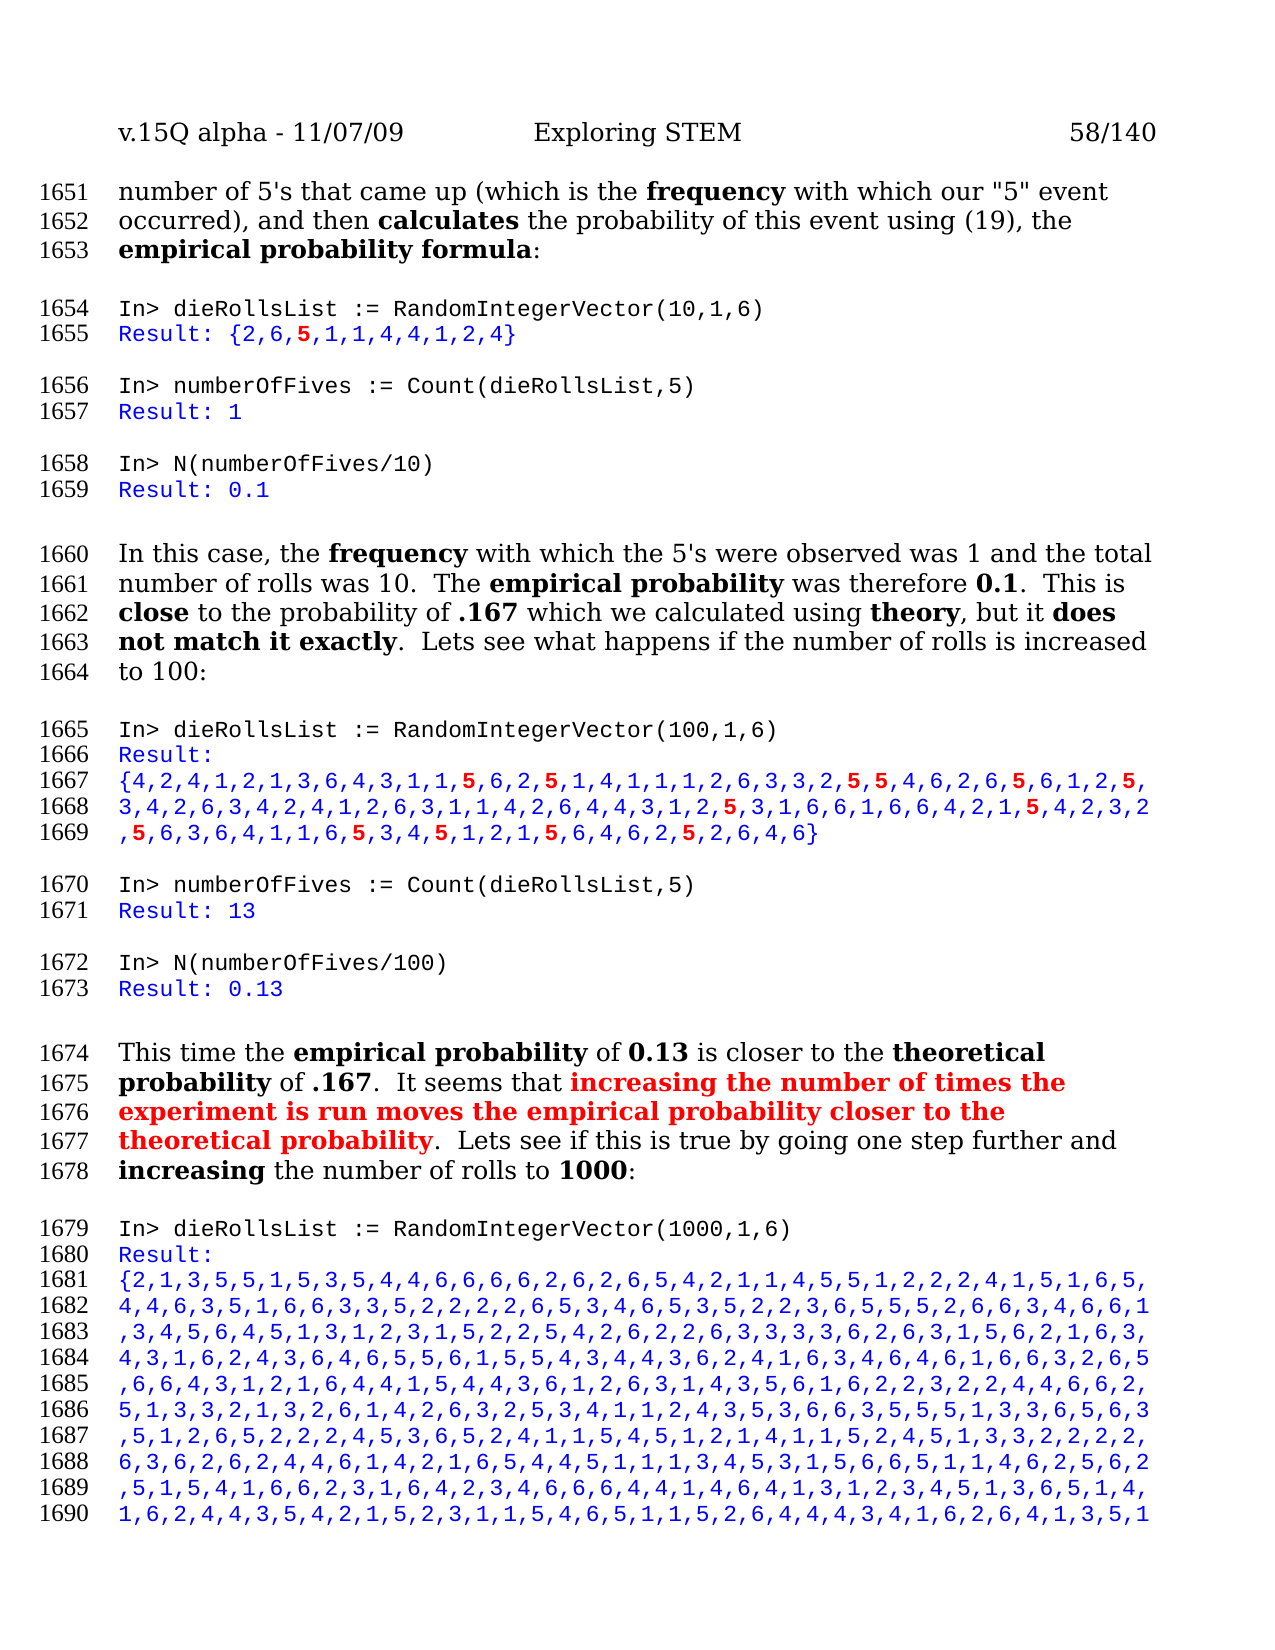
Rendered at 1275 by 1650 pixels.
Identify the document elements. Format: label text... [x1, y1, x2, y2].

text In> numberOfFives := Count(dieRollsList,5) [118, 873, 1157, 899]
text In> N(numberOfFives/10) [118, 452, 1157, 478]
text Result: 0.1 [118, 478, 1157, 504]
text In this case, the frequency with which the 5's were observed was 1 and the total number of rolls was 10. The empirical probability was therefore 0.1. This is close to the probability of .167 which we calculated using theory, but it does not match it exactly. Lets see what happens if the number of rolls is increased to 100: [118, 539, 1157, 686]
text In> dieRollsList := RandomIntegerVector(100,1,6) [118, 718, 1157, 744]
text This time the empirical probability of 0.13 is closer to the theoretical probability of .167. It seems that increasing the number of times the experiment is run moves the empirical probability closer to the theoretical probability. Lets see if this is true by going one step further and increasing the number of rolls to 1000: [118, 1038, 1157, 1185]
text Result: 0.13 [118, 977, 1157, 1003]
text In> N(numberOfFives/100) [118, 951, 1157, 977]
text In> dieRollsList := RandomIntegerVector(10,1,6) [118, 297, 1157, 323]
text Result: 13 [118, 899, 1157, 925]
text Result: {2,6,5,1,1,4,4,1,2,4} [118, 323, 1157, 349]
text Result: {2,1,3,5,5,1,5,3,5,4,4,6,6,6,6,2,6,2,6,5,4,2,1,1,4,5,5,1,2,2,2,4,1,5,1,6,5,4,4,6,3,5,1,6,6,3,3,5,2,2,2,2,6,5,3,4,6,5,3,5,2,2,3,6,5,5,5,2,6,6,3,4,6,6,1,3,4,5,6,4,5,1,3,1,2,3,1,5,2,2,5,4,2,6,2,2,6,3,3,3,3,6,2,6,3,1,5,6,2,1,6,3,4,3,1,6,2,4,3,6,4,6,5,5,6,1,5,5,4,3,4,4,3,6,2,4,1,6,3,4,6,4,6,1,6,6,3,2,6,5,6,6,4,3,1,2,1,6,4,4,1,5,4,4,3,6,1,2,6,3,1,4,3,5,6,1,6,2,2,3,2,2,4,4,6,6,2,5,1,3,3,2,1,3,2,6,1,4,2,6,3,2,5,3,4,1,1,2,4,3,5,3,6,6,3,5,5,5,1,3,3,6,5,6,3,5,1,2,6,5,2,2,2,4,5,3,6,5,2,4,1,1,5,4,5,1,2,1,4,1,1,5,2,4,5,1,3,3,2,2,2,2,6,3,6,2,6,2,4,4,6,1,4,2,1,6,5,4,4,5,1,1,1,3,4,5,3,1,5,6,6,5,1,1,4,6,2,5,6,2,5,1,5,4,1,6,6,2,3,1,6,4,2,3,4,6,6,6,4,4,1,4,6,4,1,3,1,2,3,4,5,1,3,6,5,1,4,1,6,2,4,4,3,5,4,2,1,5,2,3,1,1,5,4,6,5,1,1,5,2,6,4,4,4,3,4,1,6,2,6,4,1,3,5,1 [118, 1243, 1157, 1528]
text Result: {4,2,4,1,2,1,3,6,4,3,1,1,5,6,2,5,1,4,1,1,1,2,6,3,3,2,5,5,4,6,2,6,5,6,1,2,5,3,4,2,6,3,4,2,4,1,2,6,3,1,1,4,2,6,4,4,3,1,2,5,3,1,6,6,1,6,6,4,2,1,5,4,2,3,2,5,6,3,6,4,1,1,6,5,3,4,5,1,2,1,5,6,4,6,2,5,2,6,4,6} [118, 744, 1157, 848]
text In> numberOfFives := Count(dieRollsList,5) [118, 375, 1157, 401]
text In> dieRollsList := RandomIntegerVector(1000,1,6) [118, 1217, 1157, 1243]
text number of 5's that came up (which is the frequency with which our "5" event occurred), and then calculates the probability of this event using (19), the empirical probability formula: [118, 177, 1157, 265]
text Result: 1 [118, 401, 1157, 427]
